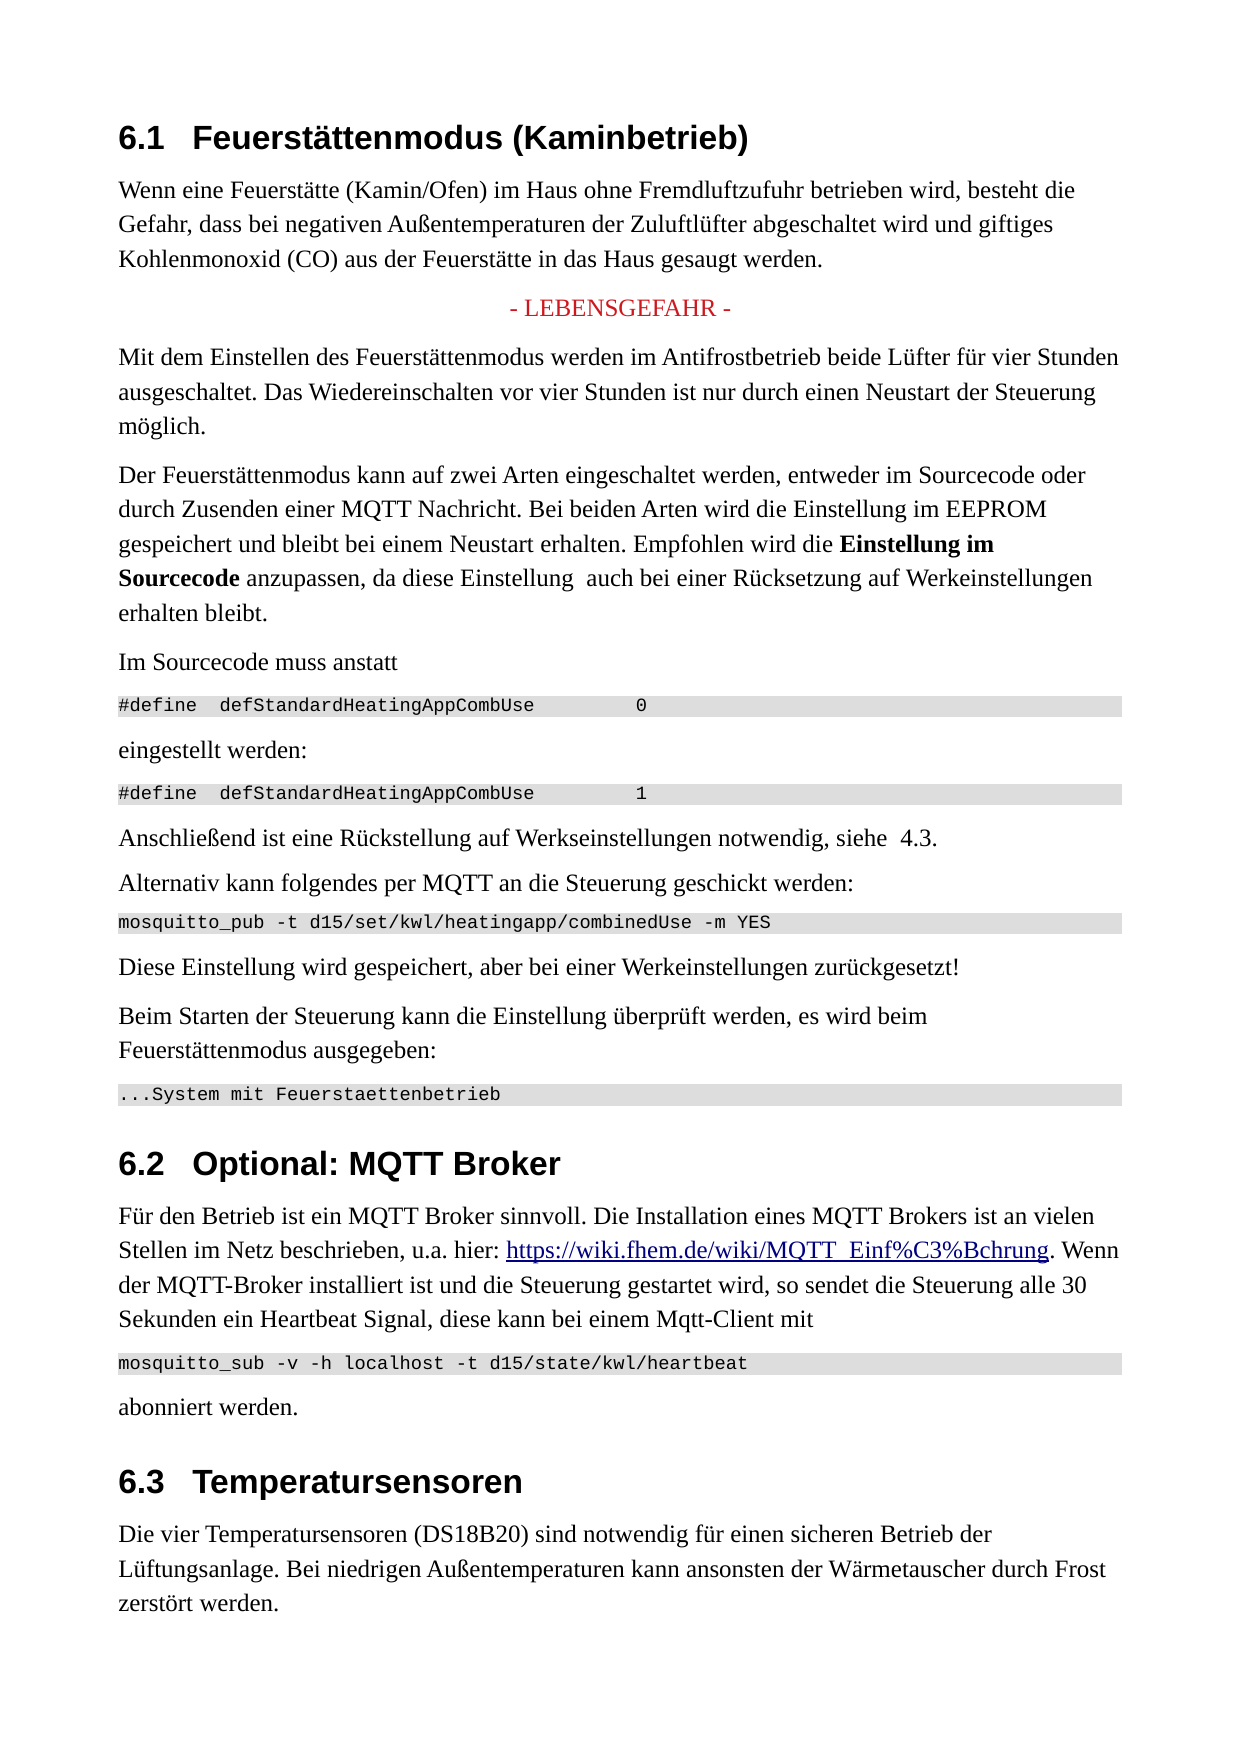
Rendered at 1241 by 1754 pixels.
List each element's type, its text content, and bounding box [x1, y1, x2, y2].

text #define defStandardHeatingAppCombUse 0 [118, 696, 1122, 717]
text eingestellt werden: [118, 735, 1122, 764]
text Anschließend ist eine Rückstellung auf Werkseinstellungen notwendig, siehe 4.3. [118, 823, 1122, 852]
text abonniert werden. [118, 1392, 1122, 1421]
text Alternativ kann folgendes per MQTT an die Steuerung geschickt werden: [118, 868, 1122, 897]
text Für den Betrieb ist ein MQTT Broker sinnvoll. Die Installation eines MQTT Brokers ist an vielen Stellen im Netz beschrieben, u.a. hier: https://wiki.fhem.de/wiki/MQTT_Einf%C3%Bchrung. Wenn der MQTT-Broker installiert ist und die Steuerung gestartet wird, so sendet die Steuerung alle 30 Sekunden ein Heartbeat Signal, diese kann bei einem Mqtt-Client mit [118, 1201, 1122, 1333]
text Diese Einstellung wird gespeichert, aber bei einer Werkeinstellungen zurückgesetzt! [118, 952, 1122, 980]
text Mit dem Einstellen des Feuerstättenmodus werden im Antifrostbetrieb beide Lüfter für vier Stunden ausgeschaltet. Das Wiedereinschalten vor vier Stunden ist nur durch einen Neustart der Steuerung möglich. [118, 342, 1122, 440]
text Wenn eine Feuerstätte (Kamin/Ofen) im Haus ohne Fremdluftzufuhr betrieben wird, besteht die Gefahr, dass bei negativen Außentemperaturen der Zuluftlüfter abgeschaltet wird und giftiges Kohlenmonoxid (CO) aus der Feuerstätte in das Haus gesaugt werden. [118, 175, 1122, 273]
text ...System mit Feuerstaettenbetrieb [118, 1084, 1122, 1106]
text Im Sourcecode muss anstatt [118, 647, 1122, 676]
subtitle Temperatursensoren [118, 1462, 1122, 1501]
subtitle Feuerstättenmodus (Kaminbetrieb) [118, 118, 1122, 157]
text Beim Starten der Steuerung kann die Einstellung überprüft werden, es wird beim Feuerstättenmodus ausgegeben: [118, 1001, 1122, 1064]
text Die vier Temperatursensoren (DS18B20) sind notwendig für einen sicheren Betrieb der Lüftungsanlage. Bei niedrigen Außentemperaturen kann ansonsten der Wärmetauscher durch Frost zerstört werden. [118, 1519, 1122, 1617]
text Der Feuerstättenmodus kann auf zwei Arten eingeschaltet werden, entweder im Sourcecode oder durch Zusenden einer MQTT Nachricht. Bei beiden Arten wird die Einstellung im EEPROM gespeichert und bleibt bei einem Neustart erhalten. Empfohlen wird die Einstellung im Sourcecode anzupassen, da diese Einstellung auch bei einer Rücksetzung auf Werkeinstellungen erhalten bleibt. [118, 460, 1122, 627]
text mosquitto_sub -v -h localhost -t d15/state/kwl/heartbeat [118, 1353, 1122, 1375]
subtitle Optional: MQTT Broker [118, 1144, 1122, 1183]
text #define defStandardHeatingAppCombUse 1 [118, 784, 1122, 805]
text - LEBENSGEFAHR - [118, 293, 1122, 322]
text mosquitto_pub -t d15/set/kwl/heatingapp/combinedUse -m YES [118, 913, 1122, 934]
